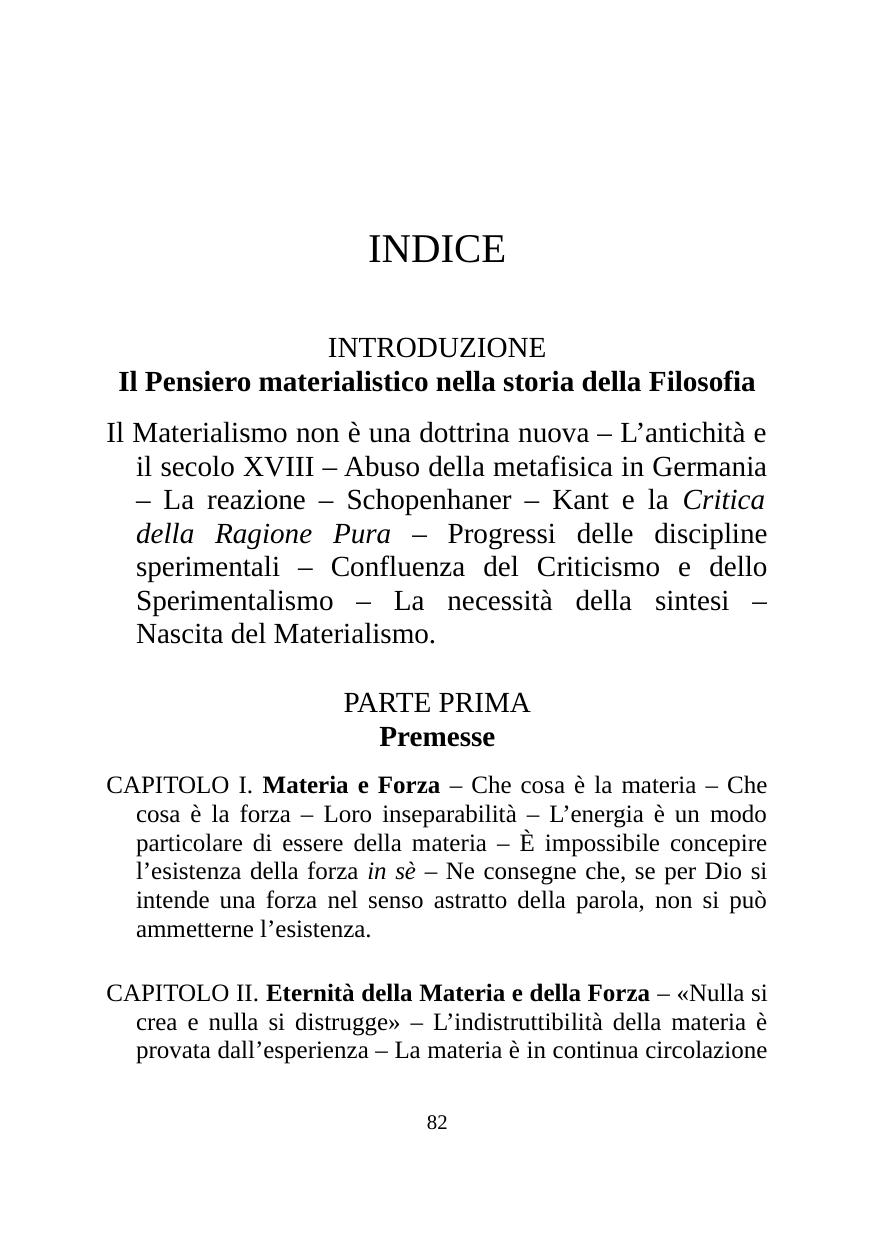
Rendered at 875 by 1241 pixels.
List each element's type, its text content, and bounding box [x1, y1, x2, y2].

text Il Materialismo non è una dottrina nuova – L’antichità e il secolo XVIII – Abuso della metafisica in Germania – La reazione – Schopenhaner – Kant e la Critica della Ragione Pura – Progressi delle discipline sperimentali – Confluenza del Criticismo e dello Sperimentalismo – La necessità della sintesi – Nascita del Materialismo. [106, 415, 768, 650]
subtitle INDICE [106, 224, 768, 271]
text CAPITOLO II. Eternità della Materia e della Forza – «Nulla si crea e nulla si distrugge» – L’indistruttibilità della materia è provata dall’esperienza – La materia è in continua circolazione [106, 978, 768, 1064]
text CAPITOLO I. Materia e Forza – Che cosa è la materia – Che cosa è la forza – Loro inseparabilità – L’energia è un modo particolare di essere della materia – È impossibile concepire l’esistenza della forza in sè – Ne consegne che, se per Dio si intende una forza nel senso astratto della parola, non si può ammetterne l’esistenza. [106, 770, 768, 943]
text PARTE PRIMA Premesse [106, 685, 768, 752]
text INTRODUZIONE Il Pensiero materialistico nella storia della Filosofia [106, 330, 768, 397]
